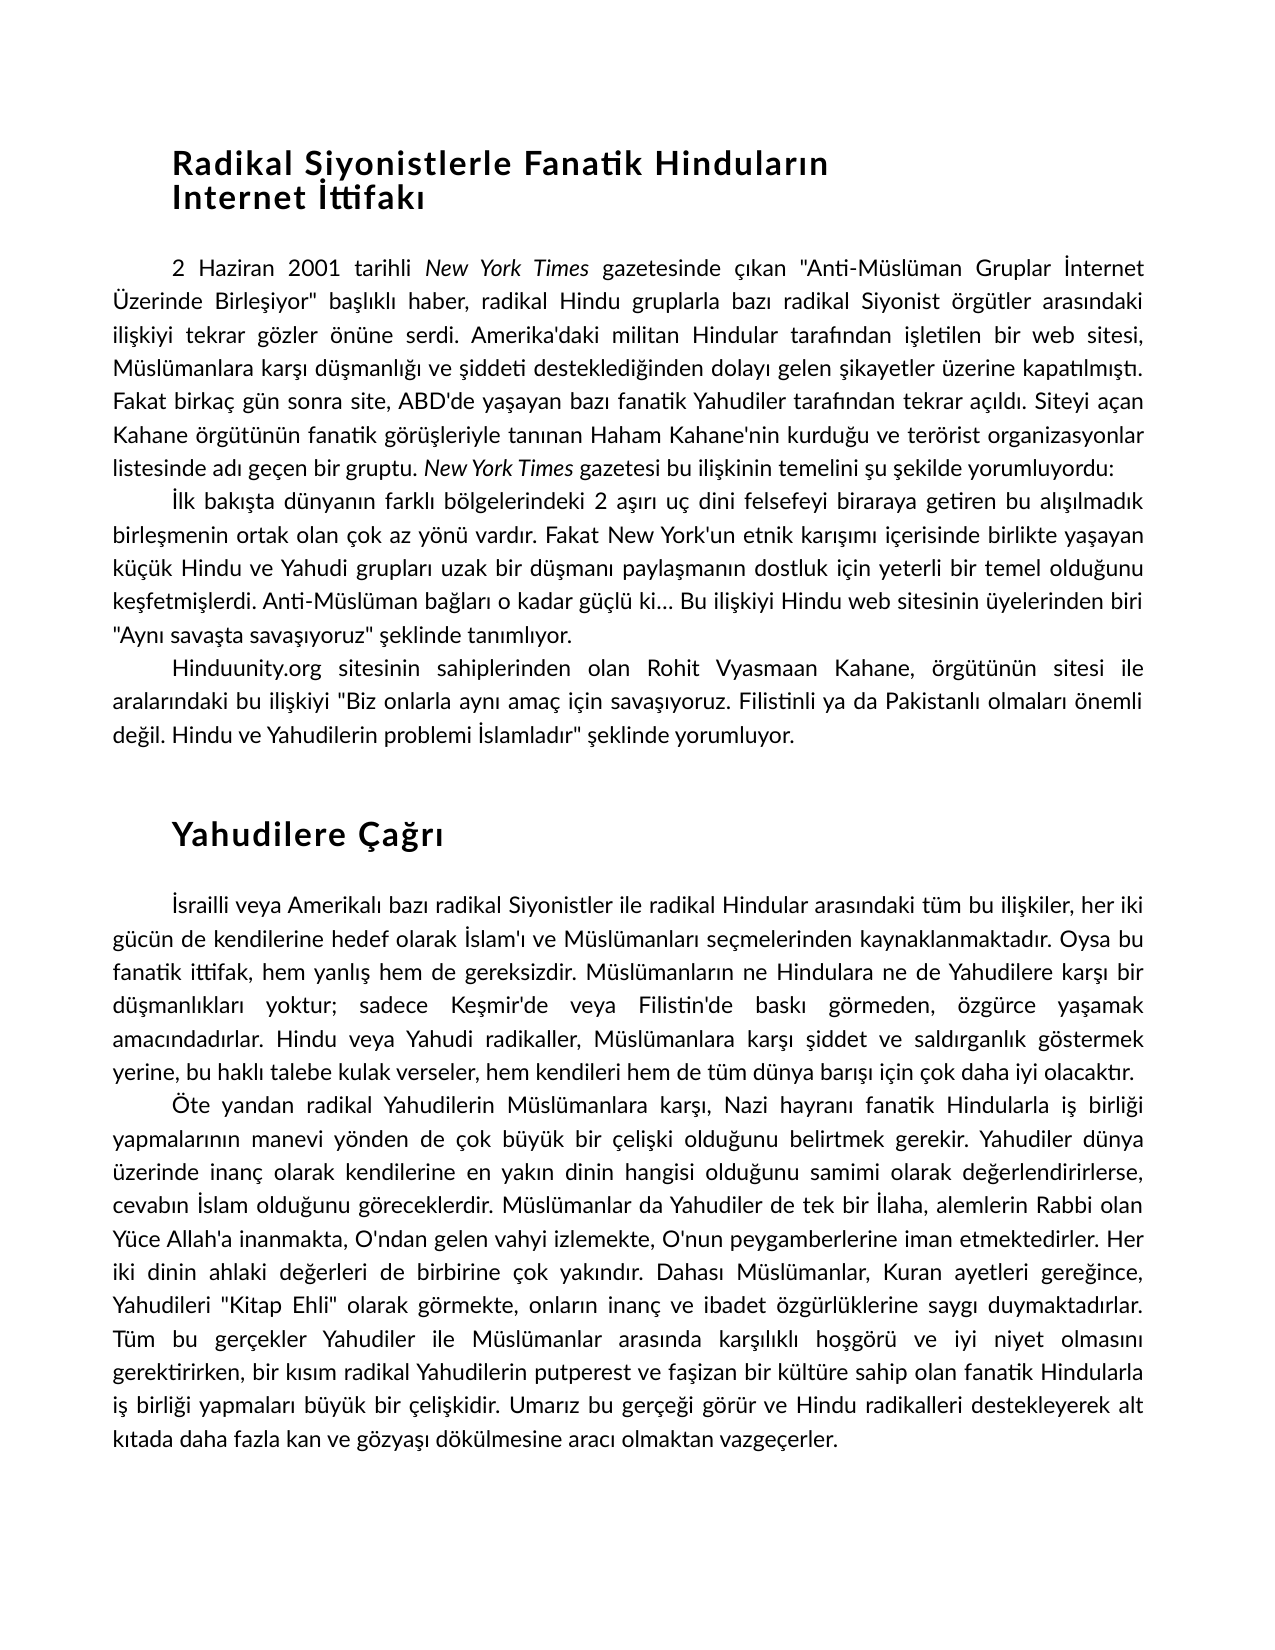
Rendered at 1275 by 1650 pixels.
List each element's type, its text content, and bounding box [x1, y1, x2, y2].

text İsrailli veya Amerikalı bazı radikal Siyonistler ile radikal Hindular arasındaki tüm bu ilişkiler, her iki gücün de kendilerine hedef olarak İslam'ı ve Müslümanları seçmelerinden kaynaklanmaktadır. Oysa bu fanatik ittifak, hem yanlış hem de gereksizdir. Müslümanların ne Hindulara ne de Yahudilere karşı bir düşmanlıkları yoktur; sadece Keşmir'de veya Filistin'de baskı görmeden, özgürce yaşamak amacındadırlar. Hindu veya Yahudi radikaller, Müslümanlara karşı şiddet ve saldırganlık göstermek yerine, bu haklı talebe kulak verseler, hem kendileri hem de tüm dünya barışı için çok daha iyi olacaktır. [112, 887, 1145, 1087]
text İlk bakışta dünyanın farklı bölgelerindeki 2 aşırı uç dini felsefeyi biraraya getiren bu alışılmadık birleşmenin ortak olan çok az yönü vardır. Fakat New York'un etnik karışımı içerisinde birlikte yaşayan küçük Hindu ve Yahudi grupları uzak bir düşmanı paylaşmanın dostluk için yeterli bir temel olduğunu keşfetmişlerdi. Anti-Müslüman bağları o kadar güçlü ki… Bu ilişkiyi Hindu web sitesinin üyelerinden biri "Aynı savaşta savaşıyoruz" şeklinde tanımlıyor. [112, 483, 1145, 650]
text Internet İttifakı [112, 182, 1145, 216]
text Yahudilere Çağrı [112, 816, 1145, 854]
text 2 Haziran 2001 tarihli New York Times gazetesinde çıkan "Anti-Müslüman Gruplar İnternet Üzerinde Birleşiyor" başlıklı haber, radikal Hindu gruplarla bazı radikal Siyonist örgütler arasındaki ilişkiyi tekrar gözler önüne serdi. Amerika'daki militan Hindular tarafından işletilen bir web sitesi, Müslümanlara karşı düşmanlığı ve şiddeti desteklediğinden dolayı gelen şikayetler üzerine kapatılmıştı. Fakat birkaç gün sonra site, ABD'de yaşayan bazı fanatik Yahudiler tarafından tekrar açıldı. Siteyi açan Kahane örgütünün fanatik görüşleriyle tanınan Haham Kahane'nin kurduğu ve terörist organizasyonlar listesinde adı geçen bir gruptu. New York Times gazetesi bu ilişkinin temelini şu şekilde yorumluyordu: [112, 250, 1145, 483]
text Öte yandan radikal Yahudilerin Müslümanlara karşı, Nazi hayranı fanatik Hindularla iş birliği yapmalarının manevi yönden de çok büyük bir çelişki olduğunu belirtmek gerekir. Yahudiler dünya üzerinde inanç olarak kendilerine en yakın dinin hangisi olduğunu samimi olarak değerlendirirlerse, cevabın İslam olduğunu göreceklerdir. Müslümanlar da Yahudiler de tek bir İlaha, alemlerin Rabbi olan Yüce Allah'a inanmakta, O'ndan gelen vahyi izlemekte, O'nun peygamberlerine iman etmektedirler. Her iki dinin ahlaki değerleri de birbirine çok yakındır. Dahası Müslümanlar, Kuran ayetleri gereğince, Yahudileri "Kitap Ehli" olarak görmekte, onların inanç ve ibadet özgürlüklerine saygı duymaktadırlar. Tüm bu gerçekler Yahudiler ile Müslümanlar arasında karşılıklı hoşgörü ve iyi niyet olmasını gerektirirken, bir kısım radikal Yahudilerin putperest ve faşizan bir kültüre sahip olan fanatik Hindularla iş birliği yapmaları büyük bir çelişkidir. Umarız bu gerçeği görür ve Hindu radikalleri destekleyerek alt kıtada daha fazla kan ve gözyaşı dökülmesine aracı olmaktan vazgeçerler. [112, 1087, 1145, 1454]
text Radikal Siyonistlerle Fanatik Hinduların [112, 148, 1145, 182]
text Hinduunity.org sitesinin sahiplerinden olan Rohit Vyasmaan Kahane, örgütünün sitesi ile aralarındaki bu ilişkiyi "Biz onlarla aynı amaç için savaşıyoruz. Filistinli ya da Pakistanlı olmaları önemli değil. Hindu ve Yahudilerin problemi İslamladır" şeklinde yorumluyor. [112, 650, 1145, 750]
